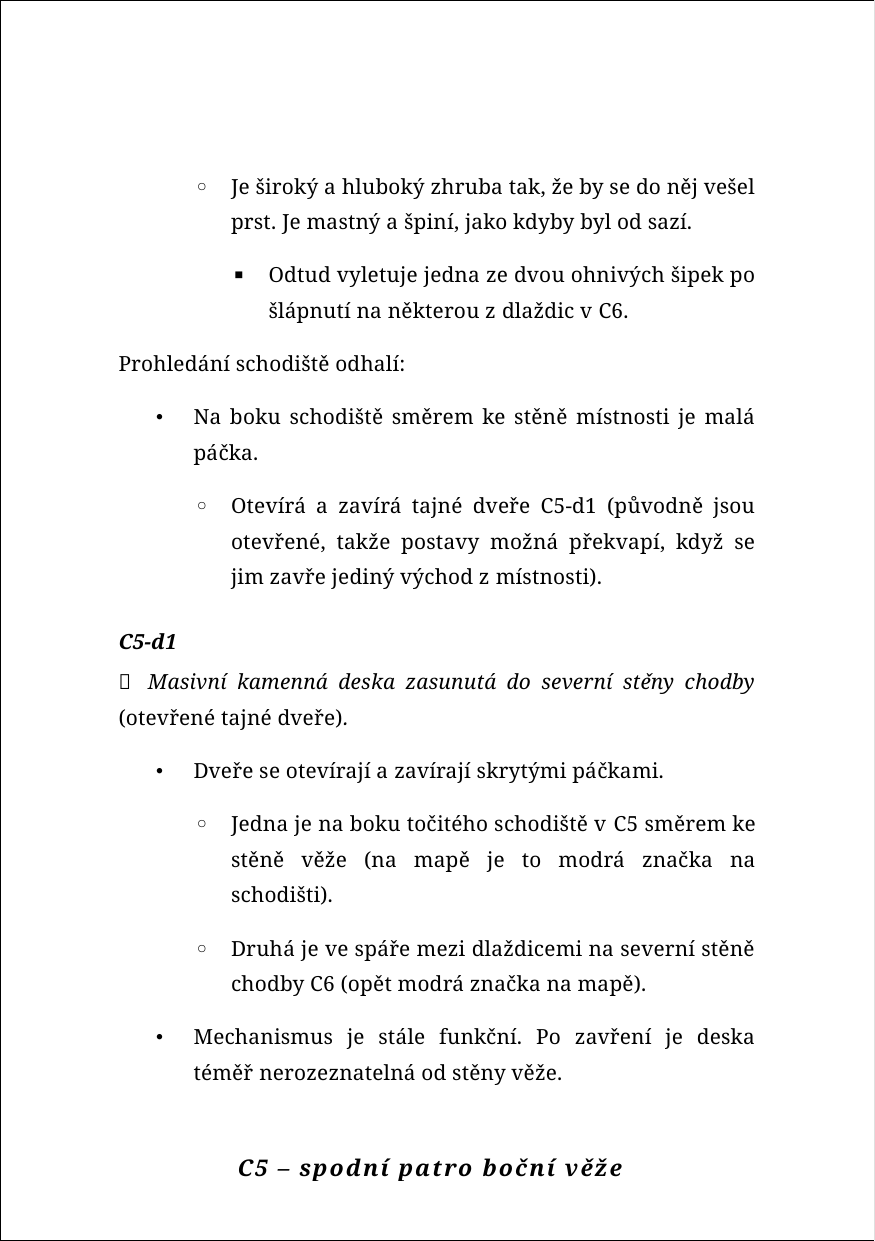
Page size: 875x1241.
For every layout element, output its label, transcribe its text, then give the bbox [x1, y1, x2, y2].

list Odtud vyletuje jedna ze dvou ohnivých šipek po šlápnutí na některou z⁠ dlaždic v⁠ C6. [231, 261, 756, 324]
list Otevírá a⁠ zavírá tajné dveře C5-d1 (původně jsou otevřené, takže postavy možná překvapí, když se jim zavře jediný východ z⁠ místnosti). [193, 491, 756, 591]
list Je široký a⁠ hluboký zhruba tak, že by se do něj vešel prst. Je mastný a⁠ špiní, jako kdyby byl od sazí. [193, 172, 756, 236]
list Dveře se otevírají a⁠ zavírají skrytými páčkami. [156, 756, 756, 785]
text 🚪 Masivní kamenná deska zasunutá do severní stěny chodby (otevřené tajné dveře). [118, 667, 756, 731]
list Jedna je na boku točitého schodiště v⁠ C5 směrem ke stěně věže (na mapě je to modrá značka na schodišti). [193, 809, 756, 909]
list Na boku schodiště směrem ke stěně místnosti je malá páčka. [156, 402, 756, 466]
list Druhá je ve spáře mezi dlaždicemi na severní stěně chodby C6 (opět modrá značka na mapě). [193, 934, 756, 998]
text Prohledání schodiště odhalí: [118, 349, 756, 378]
subtitle C5-d1 [118, 627, 756, 656]
list Mechanismus je stále funkční. Po zavření je deska téměř nerozeznatelná od stěny věže. [156, 1022, 756, 1086]
